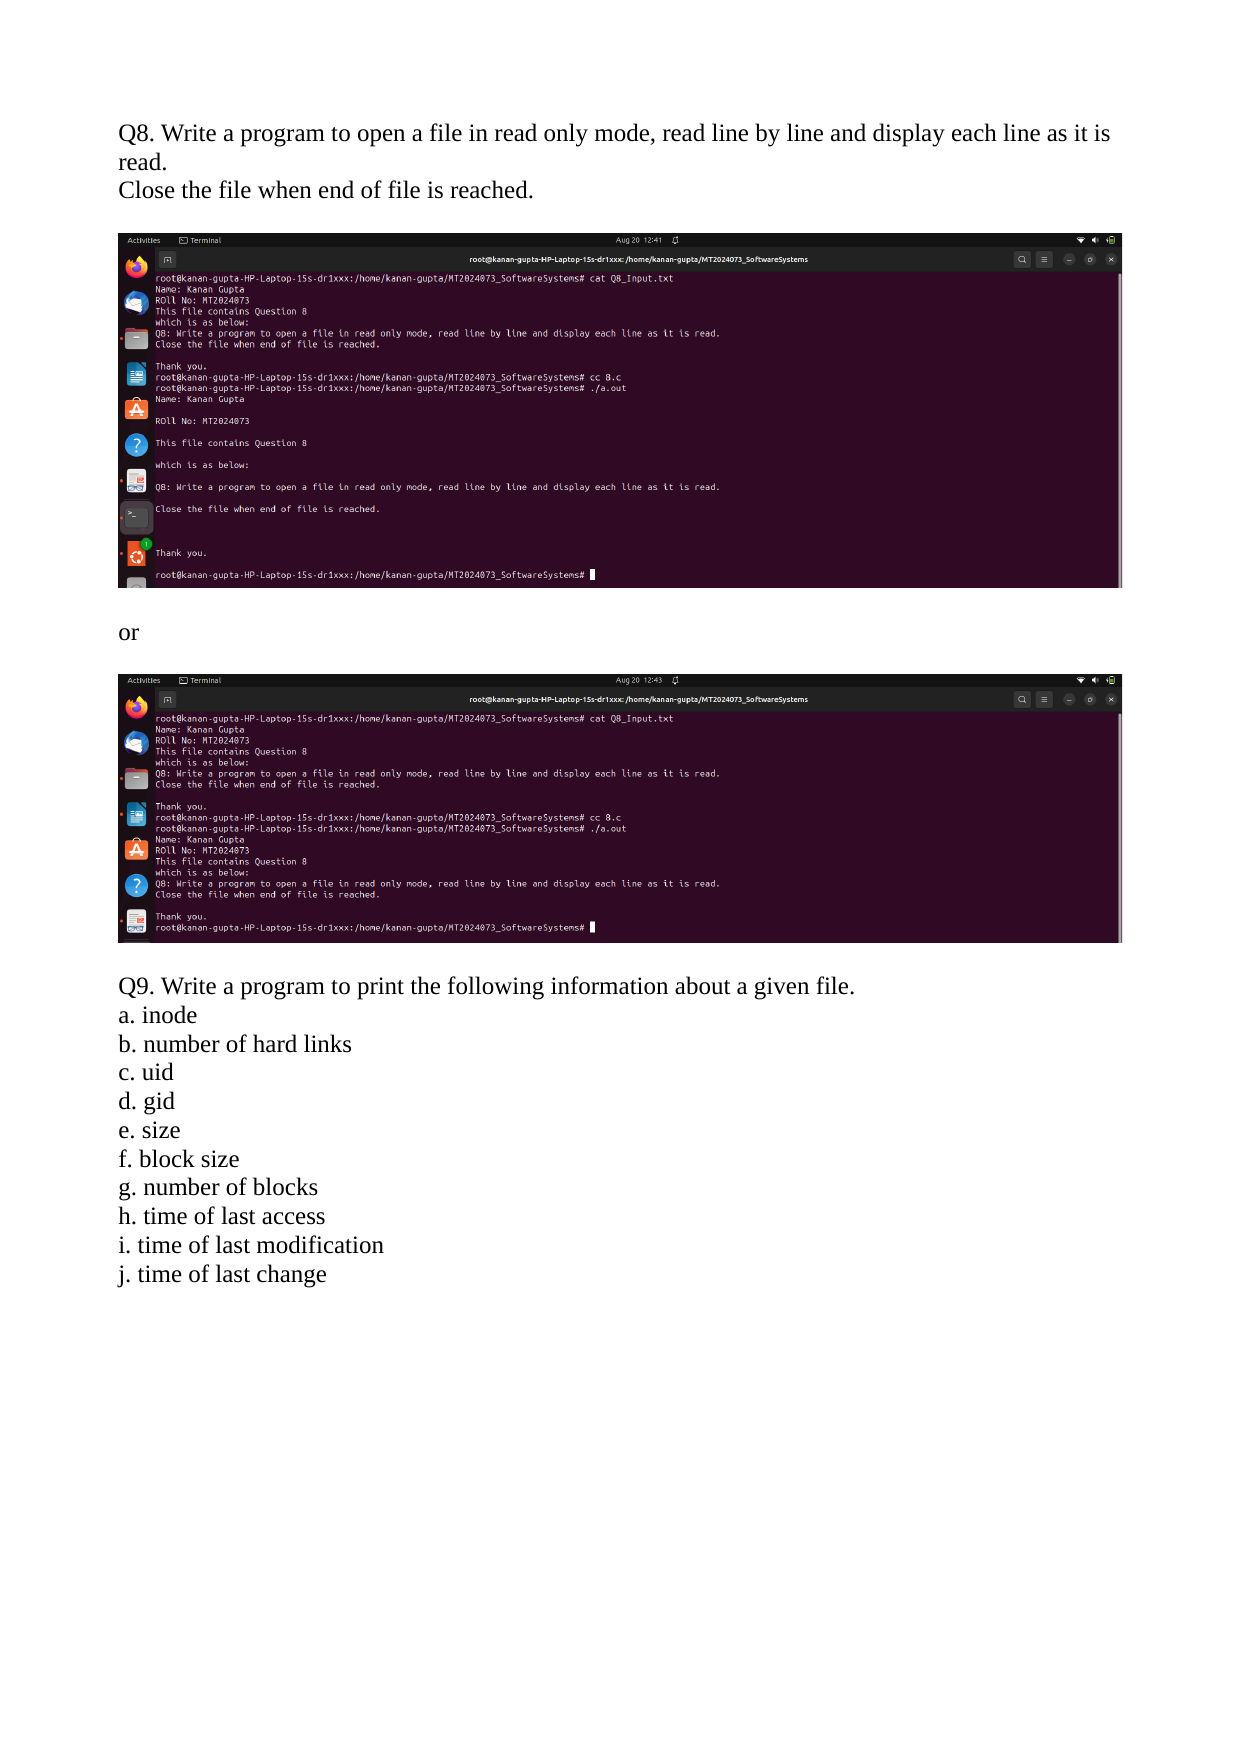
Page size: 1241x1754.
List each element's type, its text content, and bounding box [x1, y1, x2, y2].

text a. inode [118, 1000, 1122, 1029]
text e. size [118, 1115, 1122, 1144]
text j. time of last change [118, 1259, 1122, 1287]
text f. block size [118, 1144, 1122, 1172]
text d. gid [118, 1086, 1122, 1115]
picture [118, 233, 1123, 588]
text Q9. Write a program to print the following information about a given file. [118, 674, 1122, 1000]
text Q8. Write a program to open a file in read only mode, read line by line and display each line as it is read. [118, 118, 1122, 176]
text i. time of last modification [118, 1230, 1122, 1259]
text Close the file when end of file is reached. [118, 176, 1122, 204]
text or [118, 588, 1122, 645]
text c. uid [118, 1057, 1122, 1086]
text b. number of hard links [118, 1029, 1122, 1057]
text g. number of blocks [118, 1172, 1122, 1201]
text h. time of last access [118, 1201, 1122, 1230]
